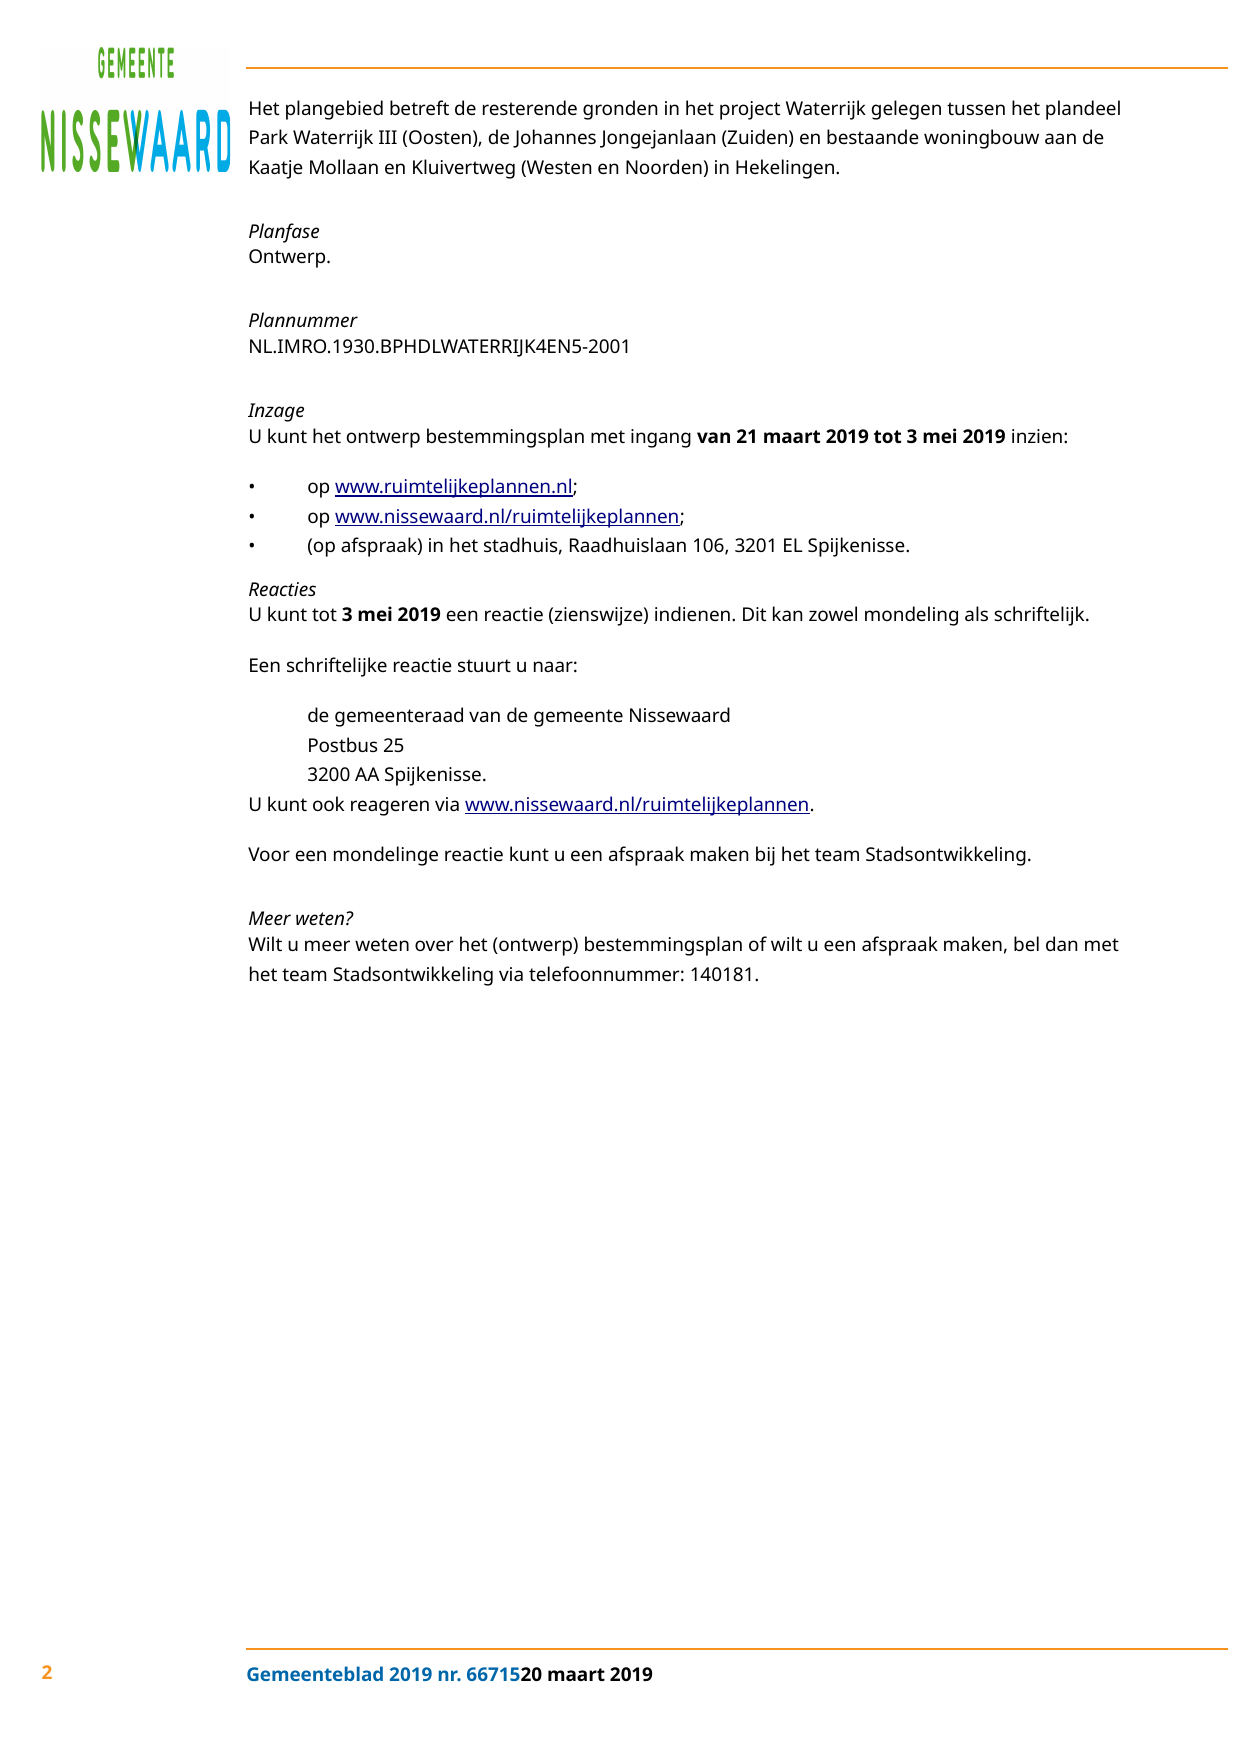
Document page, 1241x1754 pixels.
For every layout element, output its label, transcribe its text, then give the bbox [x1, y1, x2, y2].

text U kunt ook reageren via www.nissewaard.nl/ruimtelijkeplannen. [248, 791, 1152, 817]
picture [154, 157, 165, 172]
text Ontwerp. [248, 244, 1152, 269]
text Reacties [248, 576, 1152, 601]
list op www.ruimtelijkeplannen.nl; [248, 473, 1152, 499]
list op www.nissewaard.nl/ruimtelijkeplannen; [248, 503, 1152, 529]
picture [41, 47, 231, 172]
list 3200 AA Spijkenisse. [248, 761, 1152, 787]
text Wilt u meer weten over het (ontwerp) bestemmingsplan of wilt u een afspraak maken, bel dan met het team Stadsontwikkeling via telefoonnummer: 140181. [248, 931, 1152, 986]
list Postbus 25 [248, 732, 1152, 758]
text U kunt tot 3 mei 2019 een reactie (zienswijze) indienen. Dit kan zowel mondeling als schriftelijk. [248, 601, 1152, 627]
text U kunt het ontwerp bestemmingsplan met ingang van 21 maart 2019 tot 3 mei 2019 inzien: [248, 423, 1152, 449]
picture [176, 157, 187, 172]
text Inzage [248, 397, 1152, 423]
picture [200, 151, 206, 172]
text Planfase [248, 218, 1152, 244]
text Plannummer [248, 308, 1152, 333]
text Meer weten? [248, 905, 1152, 931]
text Het plangebied betreft de resterende gronden in het project Waterrijk gelegen tussen het plandeel Park Waterrijk III (Oosten), de Johannes Jongejanlaan (Zuiden) en bestaande woningbouw aan de Kaatje Mollaan en Kluivertweg (Westen en Noorden) in Hekelingen. [248, 95, 1152, 180]
picture [201, 122, 206, 138]
picture [222, 122, 227, 160]
list (op afspraak) in het stadhuis, Raadhuislaan 106, 3201 EL Spijkenisse. [248, 533, 1152, 558]
list de gemeenteraad van de gemeente Nissewaard [248, 702, 1152, 728]
text Een schriftelijke reactie stuurt u naar: [248, 652, 1152, 678]
text NL.IMRO.1930.BPHDLWATERRIJK4EN5-2001 [248, 333, 1152, 359]
text Voor een mondelinge reactie kunt u een afspraak maken bij het team Stadsontwikkeling. [248, 841, 1152, 867]
